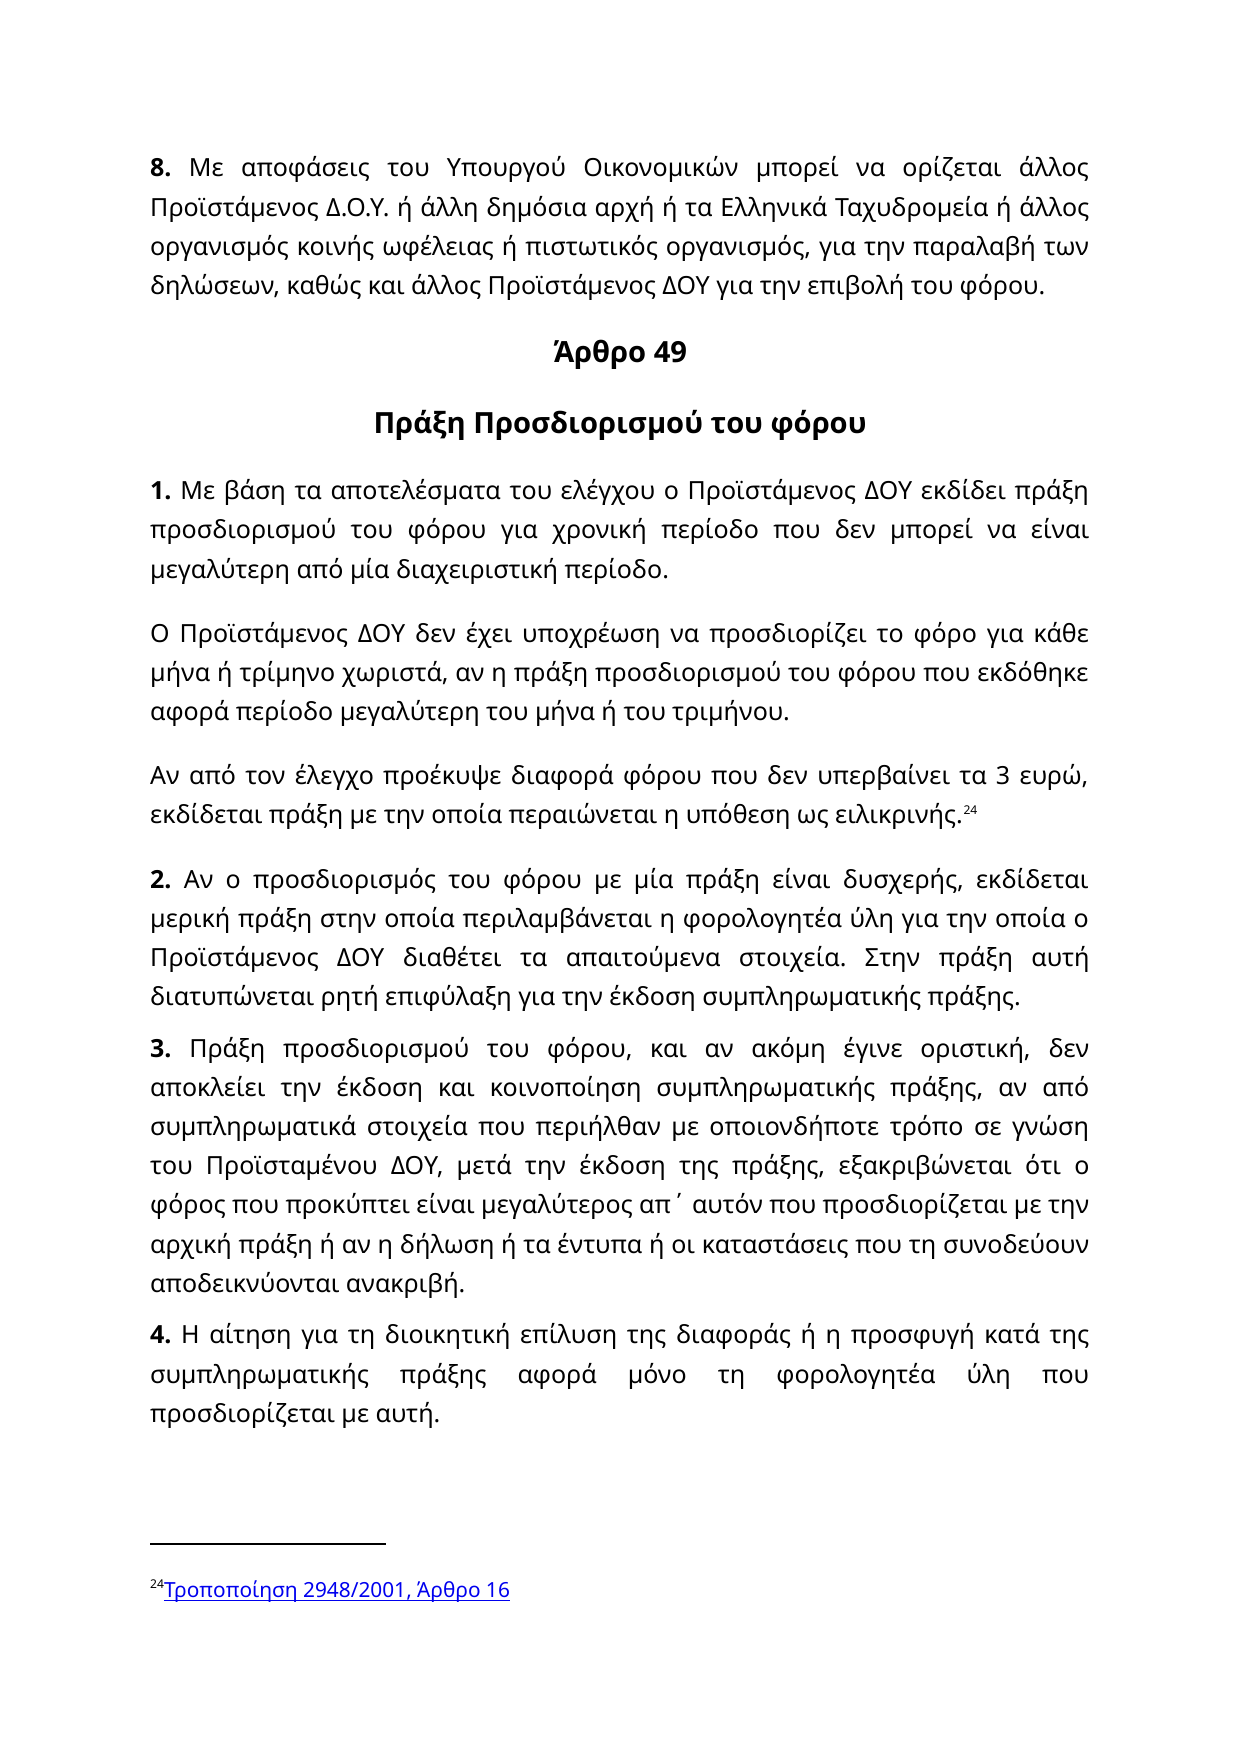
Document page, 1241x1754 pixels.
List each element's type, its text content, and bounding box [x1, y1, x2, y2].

text Αν από τον έλεγχο προέκυψε διαφορά φόρου που δεν υπερβαίνει τα 3 ευρώ, εκδίδεται πράξη με την οποία περαιώνεται η υπόθεση ως ειλικρινής. [150, 758, 1090, 831]
text 2. Αν ο προσδιορισμός του φόρου με μία πράξη είναι δυσχερής, εκδίδεται μερική πράξη στην οποία περιλαμβάνεται η φορολογητέα ύλη για την οποία ο Προϊστάμενος ΔΟΥ διαθέτει τα απαιτούμενα στοιχεία. Στην πράξη αυτή διατυπώνεται ρητή επιφύλαξη για την έκδοση συμπληρωματικής πράξης. [150, 861, 1090, 1013]
text 1. Με βάση τα αποτελέσματα του ελέγχου ο Προϊστάμενος ΔΟΥ εκδίδει πράξη προσδιορισμού του φόρου για χρονική περίοδο που δεν μπορεί να είναι μεγαλύτερη από μία διαχειριστική περίοδο. [150, 473, 1090, 585]
subtitle Πράξη Προσδιορισμού του φόρου [150, 402, 1090, 442]
text 8. Με αποφάσεις του Υπουργού Οικονομικών μπορεί να ορίζεται άλλος Προϊστάμενος Δ.Ο.Υ. ή άλλη δημόσια αρχή ή τα Ελληνικά Ταχυδρομεία ή άλλος οργανισμός κοινής ωφέλειας ή πιστωτικός οργανισμός, για την παραλαβή των δηλώσεων, καθώς και άλλος Προϊστάμενος ΔΟΥ για την επιβολή του φόρου. [150, 150, 1090, 302]
text 4. Η αίτηση για τη διοικητική επίλυση της διαφοράς ή η προσφυγή κατά της συμπληρωματικής πράξης αφορά μόνο τη φορολογητέα ύλη που προσδιορίζεται με αυτή. [150, 1317, 1090, 1429]
subtitle Άρθρο 49 [150, 332, 1090, 371]
text Τροποποίηση 2948/2001, Άρθρο 16 [150, 1576, 1090, 1604]
text Ο Προϊστάμενος ΔΟΥ δεν έχει υποχρέωση να προσδιορίζει το φόρο για κάθε μήνα ή τρίμηνο χωριστά, αν η πράξη προσδιορισμού του φόρου που εκδόθηκε αφορά περίοδο μεγαλύτερη του μήνα ή του τριμήνου. [150, 615, 1090, 728]
text 3. Πράξη προσδιορισμού του φόρου, και αν ακόμη έγινε οριστική, δεν αποκλείει την έκδοση και κοινοποίηση συμπληρωματικής πράξης, αν από συμπληρωματικά στοιχεία που περιήλθαν με οποιονδήποτε τρόπο σε γνώση του Προϊσταμένου ΔΟΥ, μετά την έκδοση της πράξης, εξακριβώνεται ότι ο φόρος που προκύπτει είναι μεγαλύτερος απ΄ αυτόν που προσδιορίζεται με την αρχική πράξη ή αν η δήλωση ή τα έντυπα ή οι καταστάσεις που τη συνοδεύουν αποδεικνύονται ανακριβή. [150, 1030, 1090, 1299]
